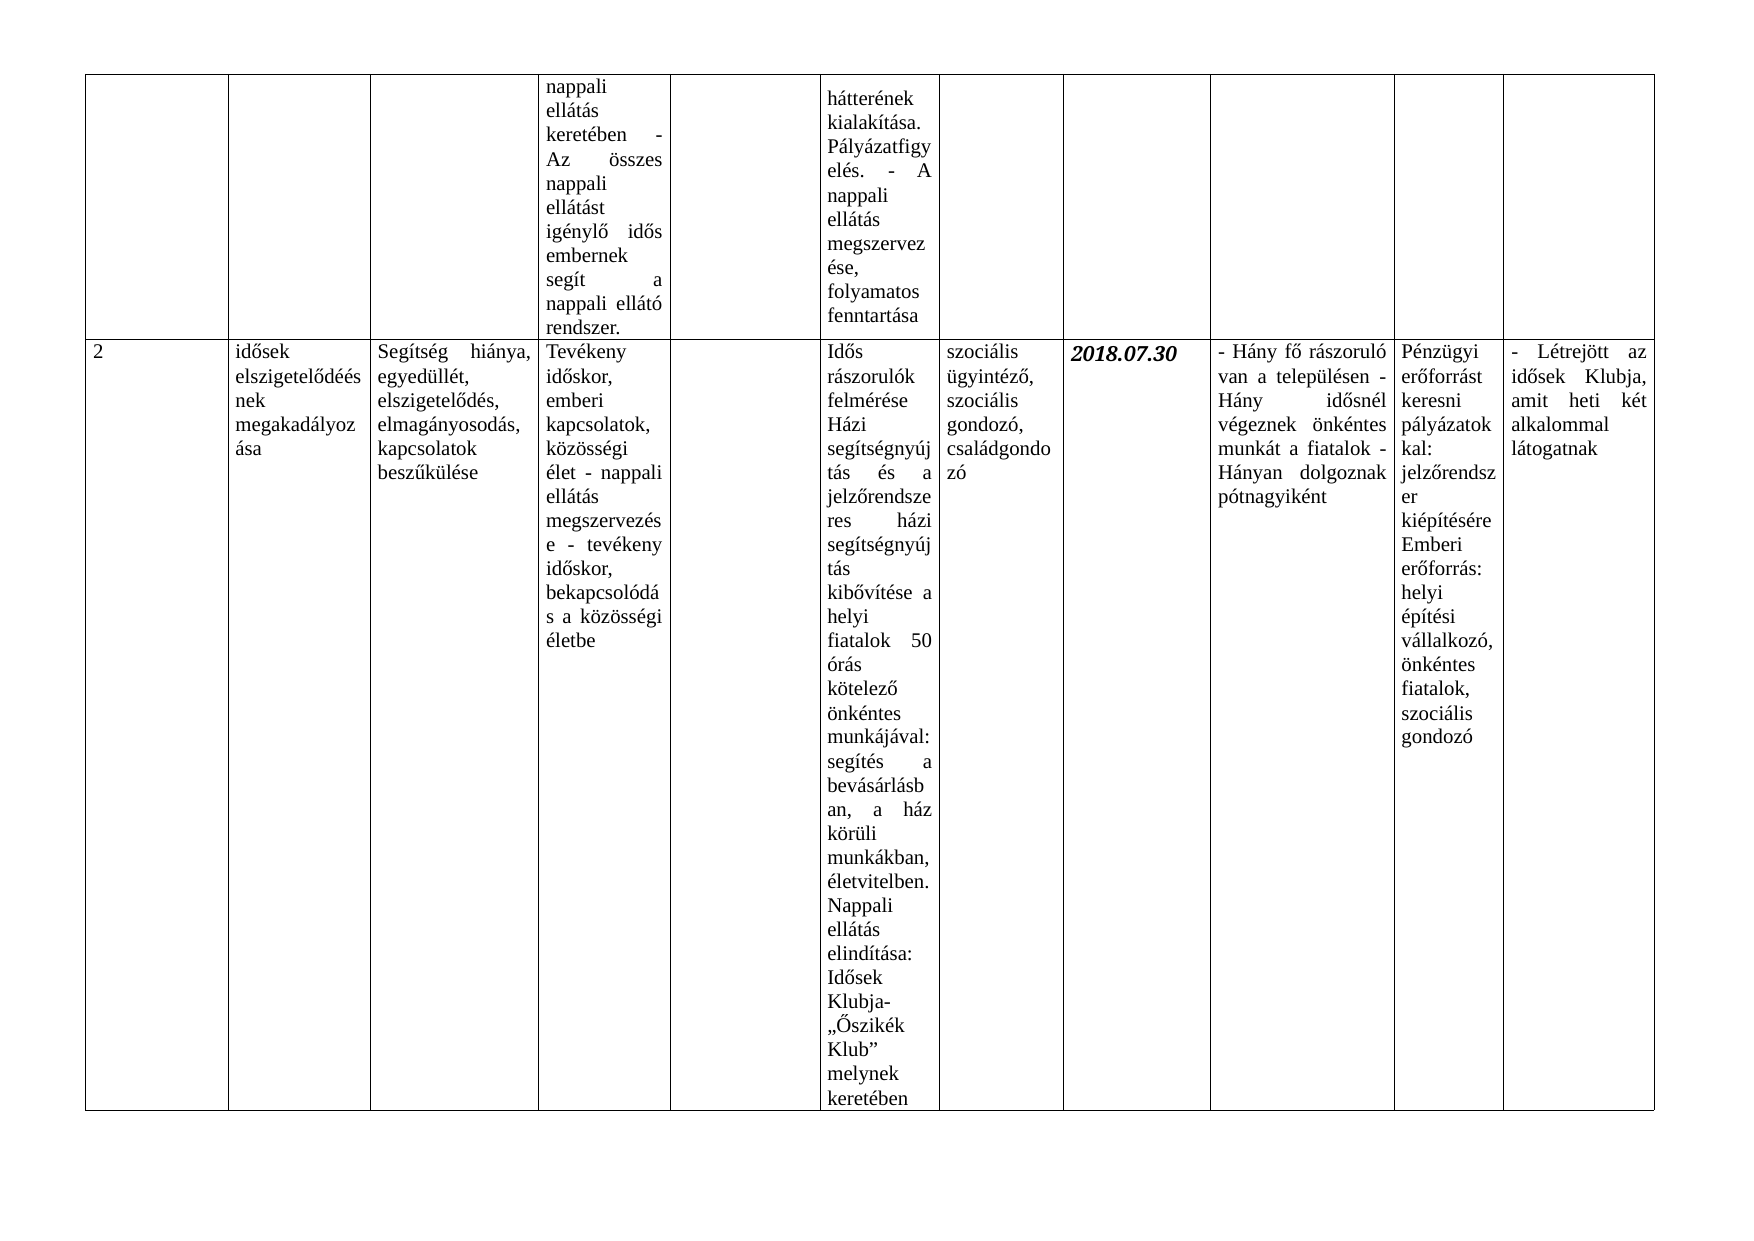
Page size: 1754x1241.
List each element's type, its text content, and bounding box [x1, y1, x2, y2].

table_cell [1064, 75, 1210, 339]
table_cell idősek elszigetelődéésnek megakadályozása [229, 340, 370, 1109]
table_cell 2 [86, 340, 228, 1109]
table_cell Idős rászorulók felmérése Házi segítségnyújtás és a jelzőrendszeres házi segítségnyújtás kibővítése a helyi fiatalok 50 órás kötelező önkéntes munkájával: segítés a bevásárlásban, a ház körüli munkákban, életvitelben. Nappali ellátás elindítása: Idősek Klubja-„Őszikék Klub” melynek keretében [821, 340, 939, 1109]
table_cell Segítség hiánya, egyedüllét, elszigetelődés, elmagányosodás, kapcsolatok beszűkülése [371, 340, 538, 1109]
table_cell Tevékeny időskor, emberi kapcsolatok, közösségi élet - nappali ellátás megszervezése - tevékeny időskor, bekapcsolódás a közösségi életbe [539, 340, 670, 1109]
table_cell [229, 75, 370, 339]
table_cell hátterének kialakítása. Pályázatfigyelés. - A nappali ellátás megszervezése, folyamatos fenntartása [821, 75, 939, 339]
table_cell [671, 75, 820, 339]
table_cell 2018.07.30 [1064, 340, 1210, 1109]
table_cell Pénzügyi erőforrást keresni pályázatokkal: jelzőrendszer kiépítésére Emberi erőforrás: helyi építési vállalkozó, önkéntes fiatalok, szociális gondozó [1395, 340, 1503, 1109]
table_cell - Létrejött az idősek Klubja, amit heti két alkalommal látogatnak [1504, 340, 1654, 1109]
table_cell - Hány fő rászoruló van a településen - Hány idősnél végeznek önkéntes munkát a fiatalok - Hányan dolgoznak pótnagyiként [1211, 340, 1394, 1109]
table_cell nappali ellátás keretében - Az összes nappali ellátást igénylő idős embernek segít a nappali ellátó rendszer. [539, 75, 670, 339]
table_cell [1395, 75, 1503, 339]
table_cell szociális ügyintéző, szociális gondozó, családgondozó [940, 340, 1063, 1109]
table_cell [1504, 75, 1654, 339]
table_cell [1211, 75, 1394, 339]
table_cell [371, 75, 538, 339]
table_cell [86, 75, 228, 339]
table_cell [671, 340, 820, 1109]
table_cell [940, 75, 1063, 339]
